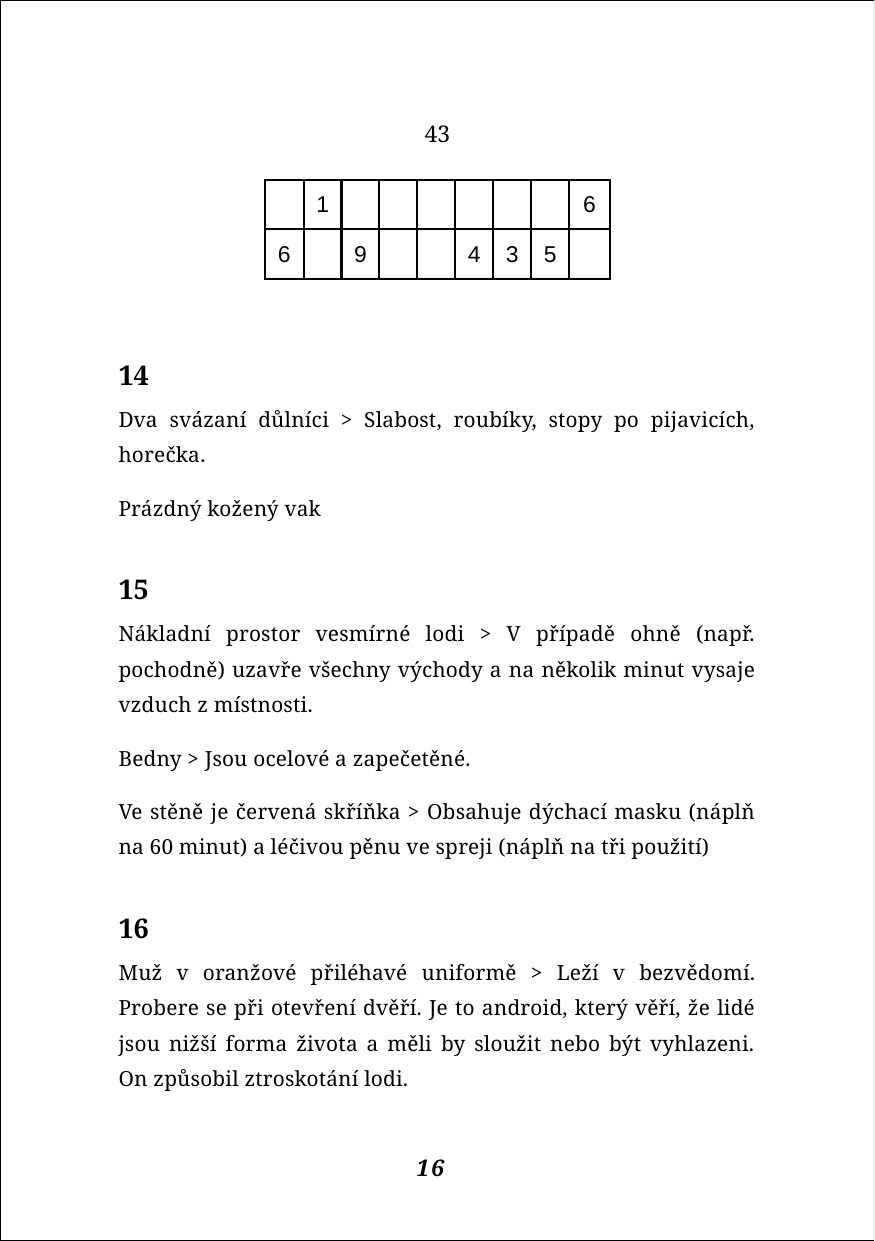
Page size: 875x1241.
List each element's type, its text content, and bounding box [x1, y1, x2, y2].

table_cell [266, 181, 303, 228]
table_cell 4 [456, 230, 492, 277]
text Ve stěně je červená skříňka > Obsahuje dýchací masku (náplň na 60 minut) a léčivou pěnu ve spreji (náplň na tři použití) [118, 797, 756, 861]
subtitle 16 [118, 909, 756, 946]
text Dva svázaní důlníci > Slabost, roubíky, stopy po pijavicích, horečka. [118, 405, 756, 469]
text Muž v oranžové přiléhavé uniformě > Leží v bezvědomí. Probere se při otevření dvěří. Je to android, který věří, že lidé jsou nižší forma života a měli by sloužit nebo být vyhlazeni. On způsobil ztroskotání lodi. [118, 958, 756, 1093]
table_cell [456, 181, 492, 228]
table_cell [305, 230, 340, 277]
table_cell 1 [305, 181, 340, 228]
subtitle 14 [118, 356, 756, 393]
text Nákladní prostor vesmírné lodi > V případě ohně (např. pochodně) uzavře všechny východy a na několik minut vysaje vzduch z místnosti. [118, 619, 756, 719]
text Prázdný kožený vak [118, 494, 756, 522]
table_cell [380, 181, 416, 228]
table_cell [570, 230, 609, 277]
table_cell [418, 181, 454, 228]
table_cell 3 [494, 230, 530, 277]
table_cell [532, 181, 568, 228]
table_cell 6 [266, 230, 303, 277]
table_cell [418, 230, 454, 277]
text Bedny > Jsou ocelové a zapečetěné. [118, 744, 756, 772]
table_cell 6 [570, 181, 609, 228]
table_cell [380, 230, 416, 277]
table_cell [494, 181, 530, 228]
table_cell 5 [532, 230, 568, 277]
table_cell 9 [343, 230, 378, 277]
subtitle 15 [118, 571, 756, 608]
table_cell [343, 181, 378, 228]
